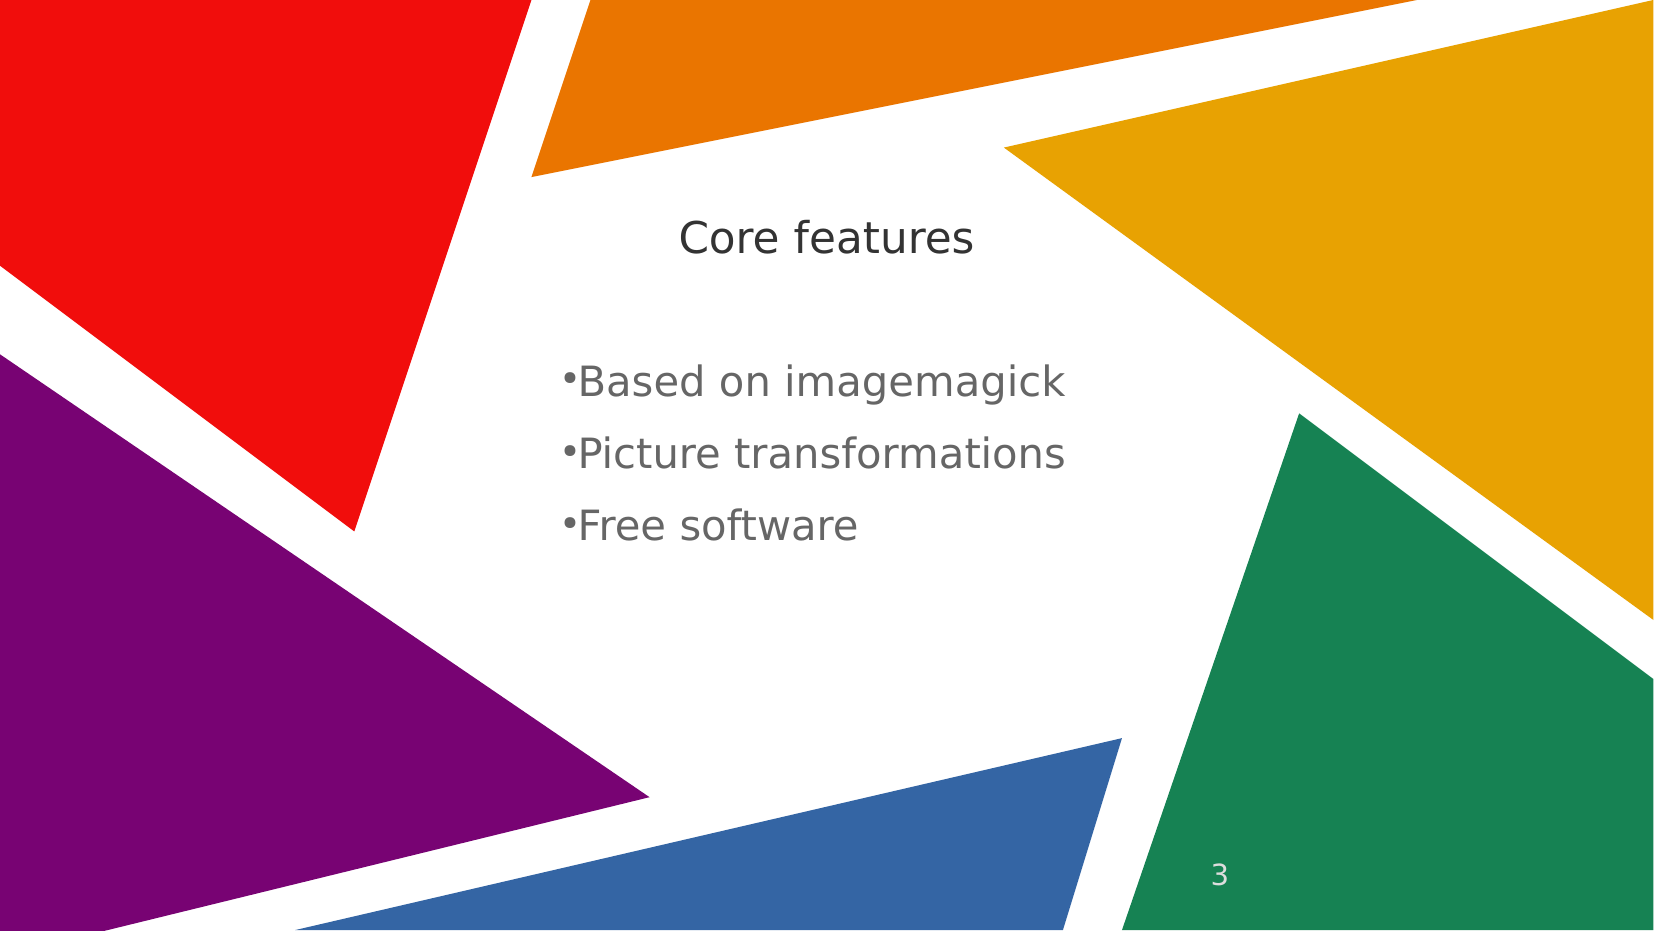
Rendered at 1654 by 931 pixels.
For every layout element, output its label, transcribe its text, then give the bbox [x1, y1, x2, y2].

text_box [1210, 856, 1595, 916]
list Based on imagemagick Picture transformations Free software [562, 354, 1272, 768]
title Core features [472, 147, 1182, 325]
